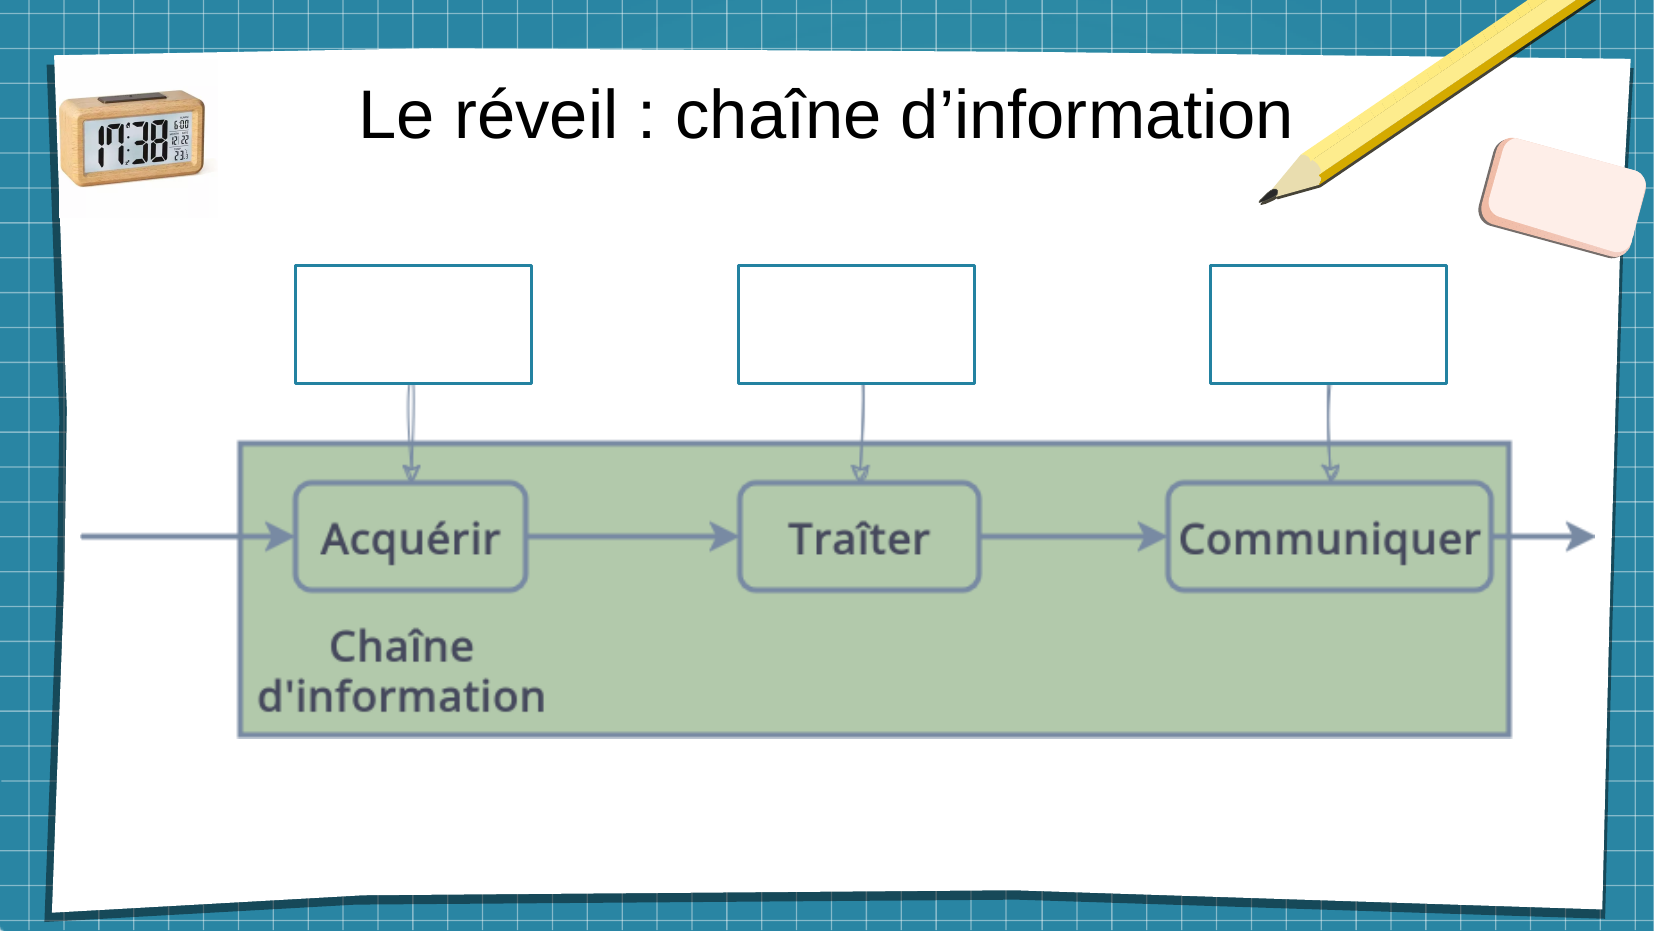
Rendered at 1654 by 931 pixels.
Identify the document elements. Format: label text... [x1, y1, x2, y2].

text_box [1210, 265, 1447, 384]
text_box [295, 265, 532, 384]
picture [59, 59, 218, 218]
title Le réveil : chaîne d’information [82, 37, 1571, 193]
picture [80, 265, 1595, 739]
text_box [738, 265, 975, 384]
